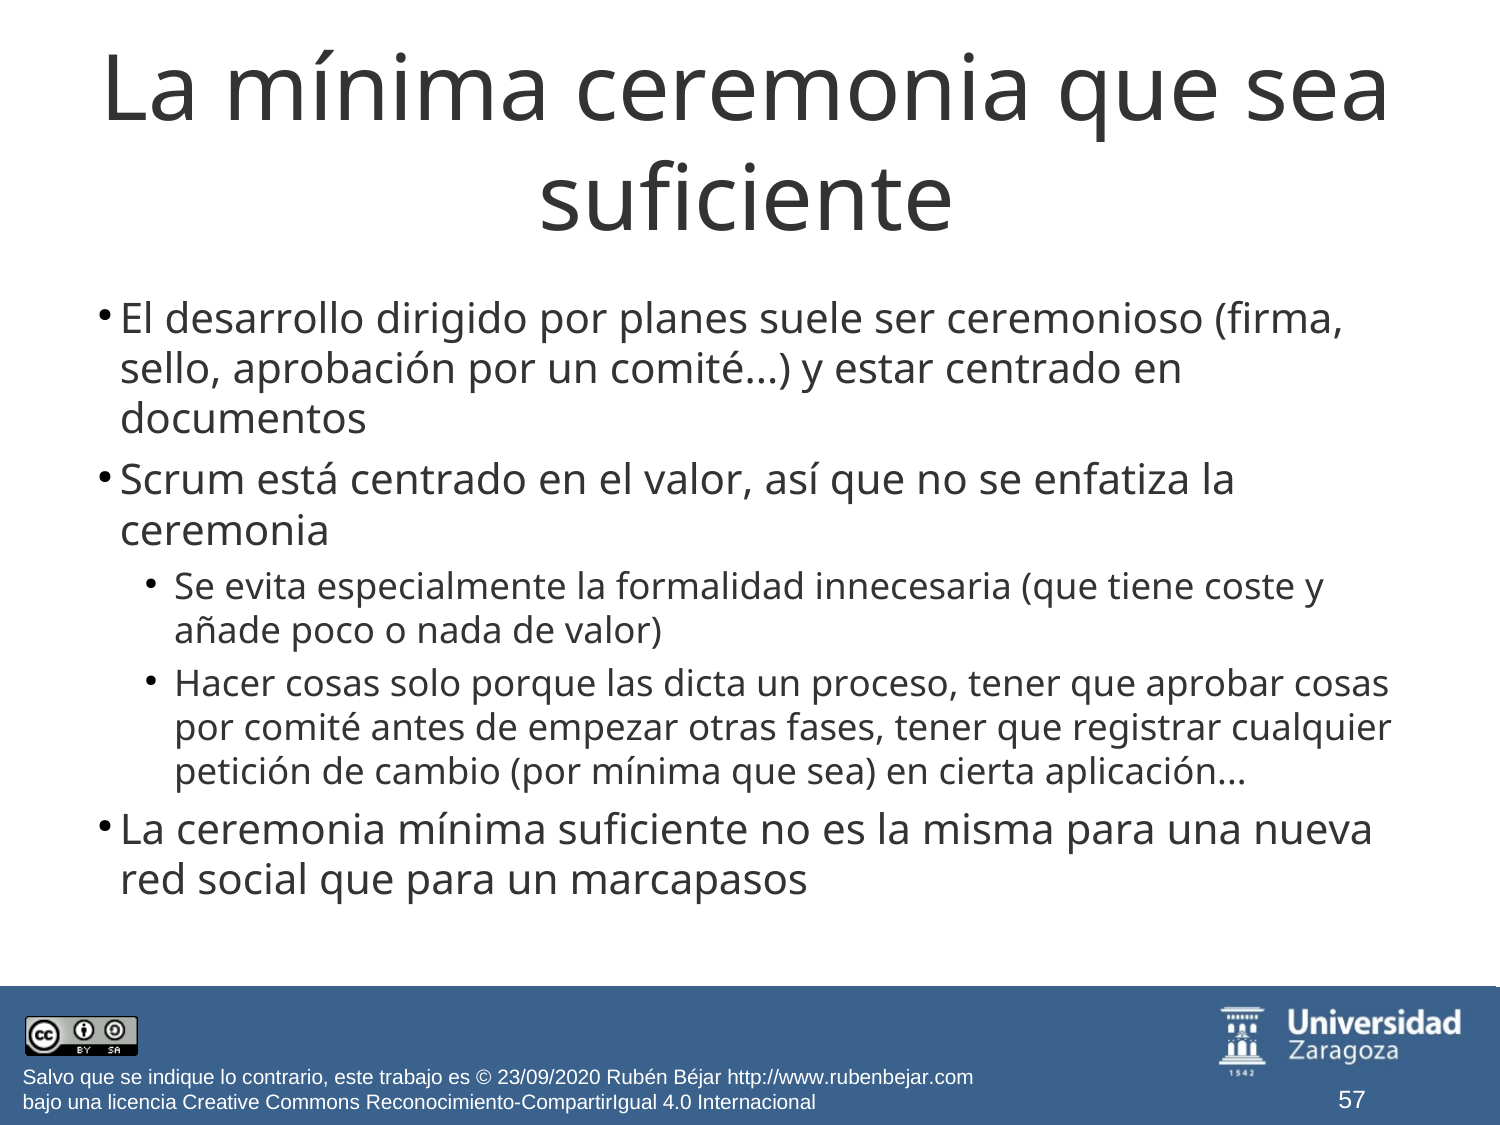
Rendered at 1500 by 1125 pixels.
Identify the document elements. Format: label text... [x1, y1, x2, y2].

list El desarrollo dirigido por planes suele ser ceremonioso (firma, sello, aprobación por un comité...) y estar centrado en documentos Scrum está centrado en el valor, así que no se enfatiza la ceremonia Se evita especialmente la formalidad innecesaria (que tiene coste y añade poco o nada de valor) Hacer cosas solo porque las dicta un proceso, tener que aprobar cosas por comité antes de empezar otras fases, tener que registrar cualquier petición de cambio (por mínima que sea) en cierta aplicación... La ceremonia mínima suficiente no es la misma para una nueva red social que para un marcapasos [82, 283, 1418, 957]
title La mínima ceremonia que sea suficiente [74, 21, 1420, 257]
picture [0, 986, 1500, 1125]
